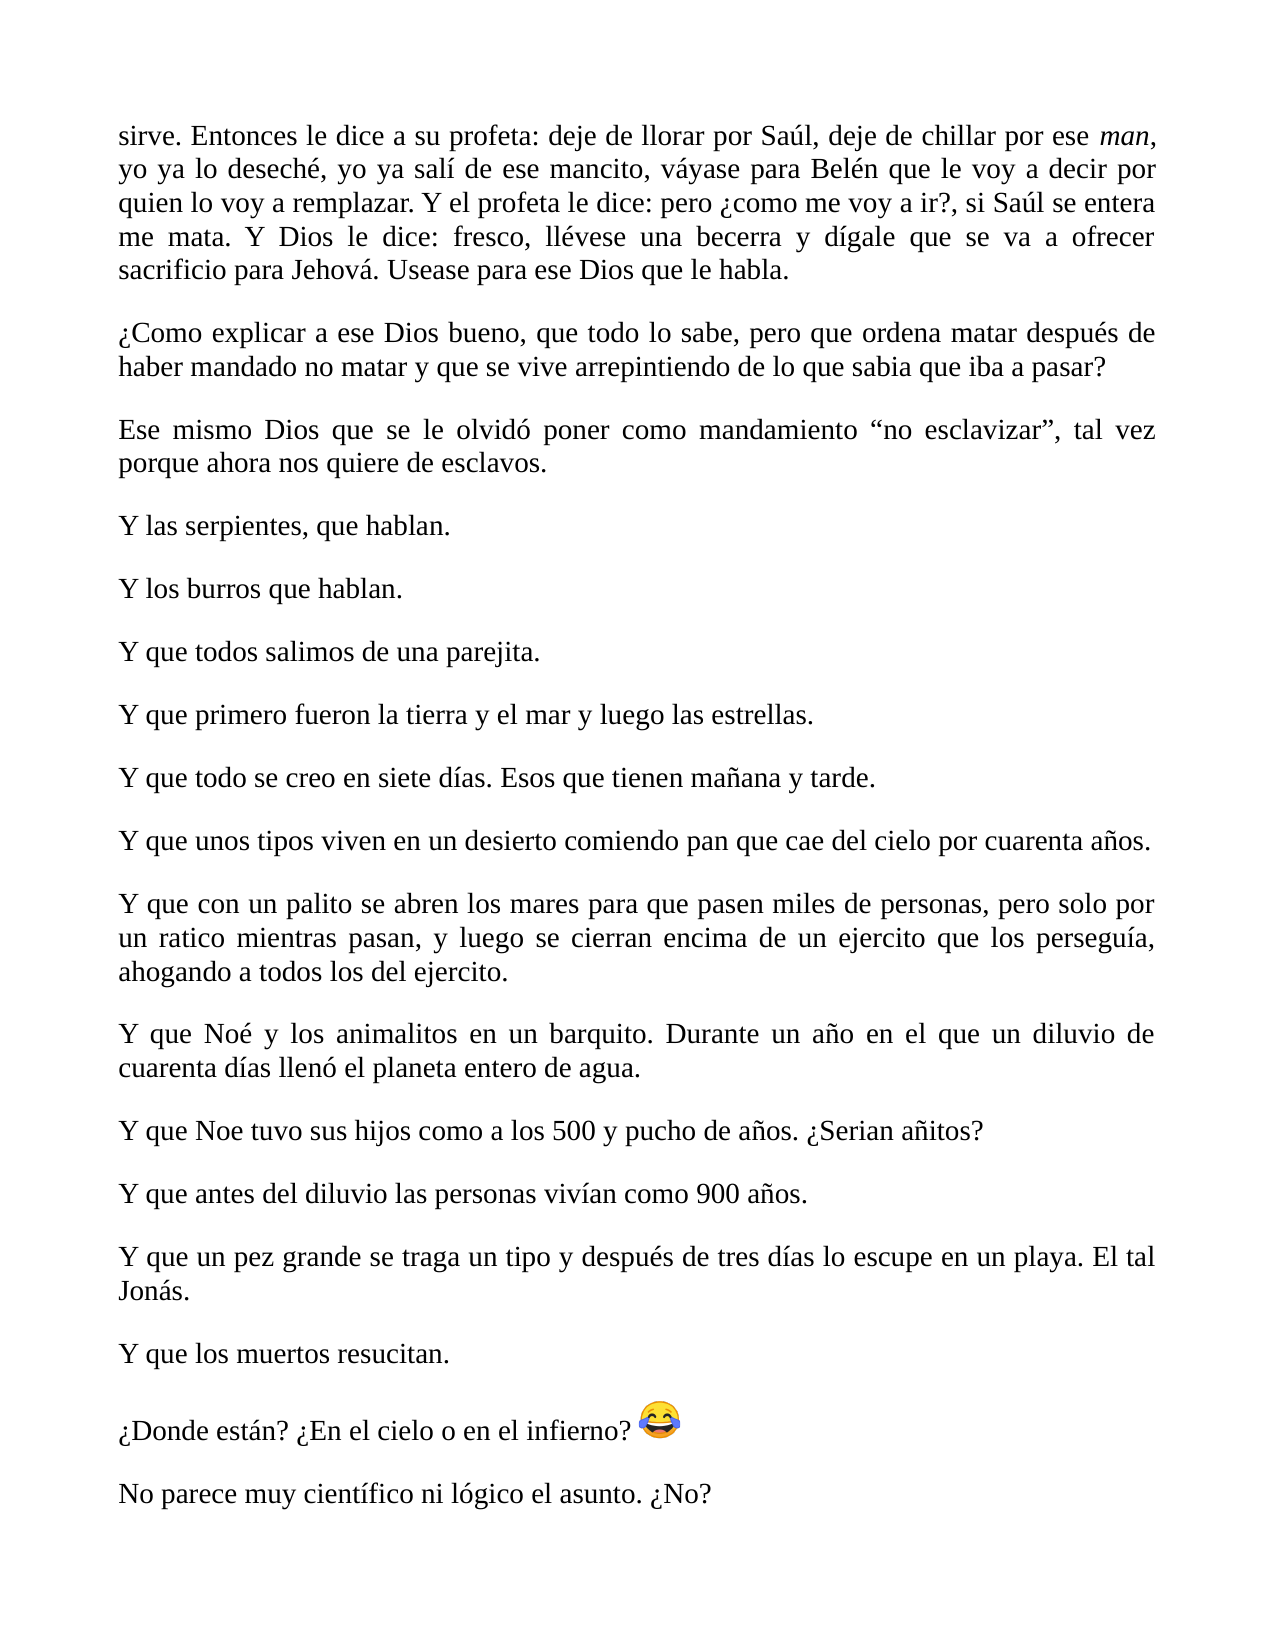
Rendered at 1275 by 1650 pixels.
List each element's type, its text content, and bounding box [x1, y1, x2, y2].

text ¿Donde están? ¿En el cielo o en el infierno? [118, 1399, 1157, 1446]
text Y que Noe tuvo sus hijos como a los 500 y pucho de años. ¿Serian añitos? [118, 1113, 1157, 1147]
text Ese mismo Dios que se le olvidó poner como mandamiento “no esclavizar”, tal vez porque ahora nos quiere de esclavos. [118, 412, 1157, 479]
text Y que un pez grande se traga un tipo y después de tres días lo escupe en un playa. El tal Jonás. [118, 1239, 1157, 1306]
text Y que los muertos resucitan. [118, 1336, 1157, 1369]
text No parece muy científico ni lógico el asunto. ¿No? [118, 1476, 1157, 1509]
text Y las serpientes, que hablan. [118, 508, 1157, 542]
text Y los burros que hablan. [118, 571, 1157, 605]
picture [638, 1398, 681, 1441]
text Y que primero fueron la tierra y el mar y luego las estrellas. [118, 697, 1157, 731]
text Y que todos salimos de una parejita. [118, 634, 1157, 668]
text sirve. Entonces le dice a su profeta: deje de llorar por Saúl, deje de chillar por ese man, yo ya lo deseché, yo ya salí de ese mancito, váyase para Belén que le voy a decir por quien lo voy a remplazar. Y el profeta le dice: pero ¿como me voy a ir?, si Saúl se entera me mata. Y Dios le dice: fresco, llévese una becerra y dígale que se va a ofrecer sacrificio para Jehová. Usease para ese Dios que le habla. [118, 118, 1157, 286]
text Y que todo se creo en siete días. Esos que tienen mañana y tarde. [118, 761, 1157, 794]
text ¿Como explicar a ese Dios bueno, que todo lo sabe, pero que ordena matar después de haber mandado no matar y que se vive arrepintiendo de lo que sabia que iba a pasar? [118, 315, 1157, 382]
text Y que unos tipos viven en un desierto comiendo pan que cae del cielo por cuarenta años. [118, 823, 1157, 857]
text Y que Noé y los animalitos en un barquito. Durante un año en el que un diluvio de cuarenta días llenó el planeta entero de agua. [118, 1017, 1157, 1084]
text Y que antes del diluvio las personas vivían como 900 años. [118, 1176, 1157, 1210]
text Y que con un palito se abren los mares para que pasen miles de personas, pero solo por un ratico mientras pasan, y luego se cierran encima de un ejercito que los perseguía, ahogando a todos los del ejercito. [118, 887, 1157, 987]
